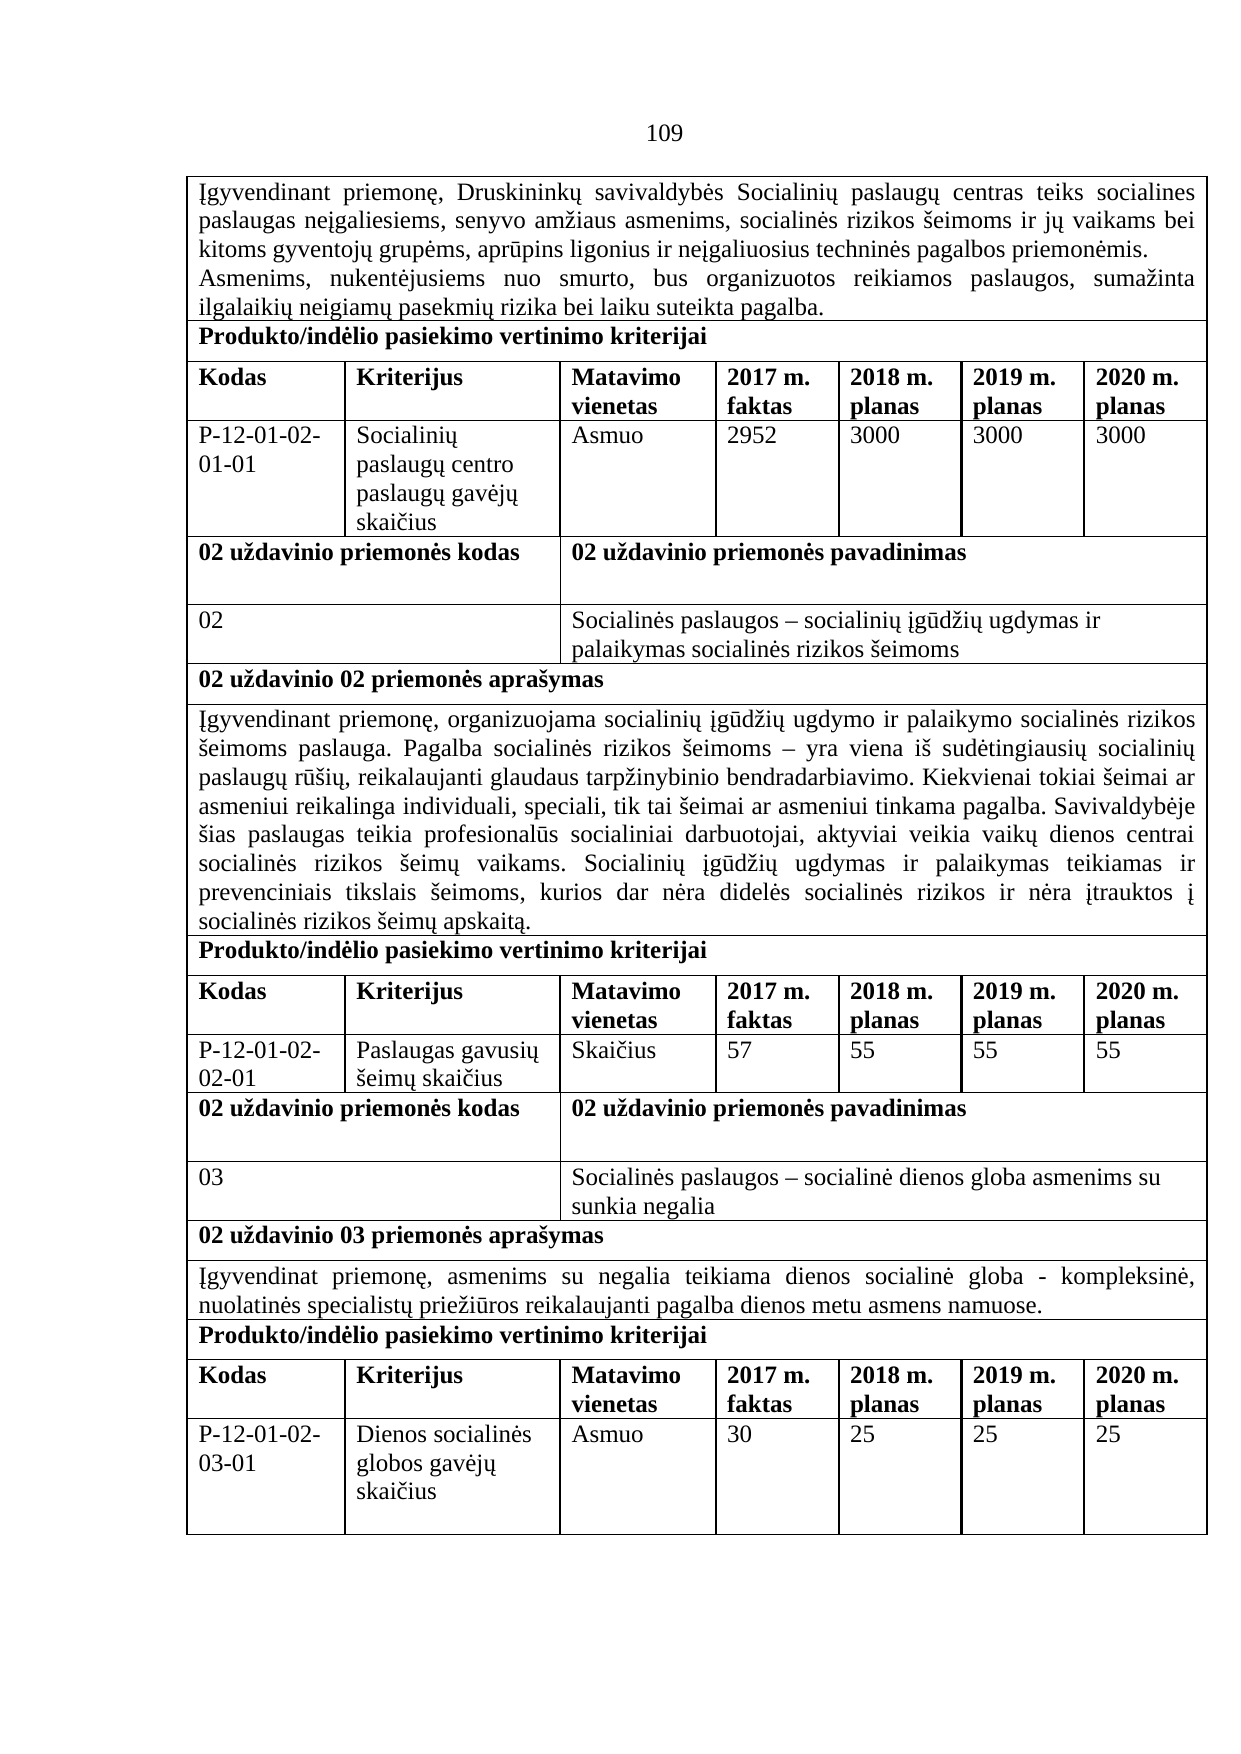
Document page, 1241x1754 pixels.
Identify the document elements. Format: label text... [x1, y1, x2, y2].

table_cell 2020 m. planas [1085, 976, 1206, 1034]
table_cell Matavimo vienetas [561, 976, 715, 1034]
table_cell Įgyvendinant priemonę, organizuojama socialinių įgūdžių ugdymo ir palaikymo socialinės rizikos šeimoms paslauga. Pagalba socialinės rizikos šeimoms – yra viena iš sudėtingiausių socialinių paslaugų rūšių, reikalaujanti glaudaus tarpžinybinio bendradarbiavimo. Kiekvienai tokiai šeimai ar asmeniui reikalinga individuali, speciali, tik tai šeimai ar asmeniui tinkama pagalba. Savivaldybėje šias paslaugas teikia profesionalūs socialiniai darbuotojai, aktyviai veikia vaikų dienos centrai socialinės rizikos šeimų vaikams. Socialinių įgūdžių ugdymas ir palaikymas teikiamas ir prevenciniais tikslais šeimoms, kurios dar nėra didelės socialinės rizikos ir nėra įtrauktos į socialinės rizikos šeimų apskaitą. [188, 705, 1206, 934]
table_cell Kriterijus [346, 362, 559, 419]
table_cell Asmuo [561, 1419, 715, 1534]
table_cell 30 [717, 1419, 838, 1534]
table_cell Socialinės paslaugos – socialinė dienos globa asmenims su sunkia negalia [561, 1162, 1206, 1219]
table_cell Produkto/indėlio pasiekimo vertinimo kriterijai [188, 936, 1206, 975]
table_cell 02 uždavinio priemonės kodas [188, 537, 560, 604]
table_cell 55 [840, 1035, 960, 1092]
table_cell 2017 m. faktas [717, 1360, 838, 1418]
table_cell 3000 [1085, 421, 1206, 536]
table_cell 3000 [840, 421, 960, 536]
table_cell Kodas [188, 1360, 344, 1418]
table_cell P-12-01-02-01-01 [188, 421, 344, 536]
table_cell Kodas [188, 976, 344, 1034]
table_cell 2018 m. planas [840, 362, 960, 419]
table_cell 2020 m. planas [1085, 1360, 1206, 1418]
table_cell 2017 m. faktas [717, 362, 838, 419]
table_cell 02 uždavinio priemonės pavadinimas [561, 1093, 1206, 1161]
table_cell Asmuo [561, 421, 715, 536]
table_cell 02 uždavinio priemonės pavadinimas [561, 537, 1206, 604]
table_cell Matavimo vienetas [561, 362, 715, 419]
table_cell Įgyvendinat priemonę, asmenims su negalia teikiama dienos socialinė globa - kompleksinė, nuolatinės specialistų priežiūros reikalaujanti pagalba dienos metu asmens namuose. [188, 1261, 1206, 1319]
table_cell 2020 m. planas [1085, 362, 1206, 419]
table_cell 25 [963, 1419, 1083, 1534]
table_cell P-12-01-02-02-01 [188, 1035, 344, 1092]
table_cell 25 [1085, 1419, 1206, 1534]
table_cell 55 [1085, 1035, 1206, 1092]
table_cell Produkto/indėlio pasiekimo vertinimo kriterijai [188, 321, 1206, 361]
table_cell Kodas [188, 362, 344, 419]
table_cell 2017 m. faktas [717, 976, 838, 1034]
table_cell 2018 m. planas [840, 976, 960, 1034]
table_cell 57 [717, 1035, 838, 1092]
table_cell 55 [963, 1035, 1083, 1092]
table_cell 2018 m. planas [840, 1360, 960, 1418]
table_cell Įgyvendinant priemonę, Druskininkų savivaldybės Socialinių paslaugų centras teiks socialines paslaugas neįgaliesiems, senyvo amžiaus asmenims, socialinės rizikos šeimoms ir jų vaikams bei kitoms gyventojų grupėms, aprūpins ligonius ir neįgaliuosius techninės pagalbos priemonėmis. Asmenims, nukentėjusiems nuo smurto, bus organizuotos reikiamos paslaugos, sumažinta ilgalaikių neigiamų pasekmių rizika bei laiku suteikta pagalba. [188, 177, 1206, 320]
table_cell Socialinių paslaugų centro paslaugų gavėjų skaičius [346, 421, 559, 536]
table_cell 02 [188, 605, 560, 663]
table_cell 02 uždavinio priemonės kodas [188, 1093, 560, 1161]
table_cell Skaičius [561, 1035, 715, 1092]
table_cell Produkto/indėlio pasiekimo vertinimo kriterijai [188, 1320, 1206, 1359]
table_cell P-12-01-02-03-01 [188, 1419, 344, 1534]
table_cell 2019 m. planas [963, 362, 1083, 419]
table_cell Matavimo vienetas [561, 1360, 715, 1418]
table_cell 03 [188, 1162, 560, 1219]
table_cell 02 uždavinio 03 priemonės aprašymas [188, 1221, 1206, 1260]
table_cell 3000 [963, 421, 1083, 536]
table_cell 25 [840, 1419, 960, 1534]
table_cell Kriterijus [346, 1360, 559, 1418]
table_cell 2019 m. planas [963, 1360, 1083, 1418]
table_cell 2019 m. planas [963, 976, 1083, 1034]
table_cell Paslaugas gavusių šeimų skaičius [346, 1035, 559, 1092]
table_cell Dienos socialinės globos gavėjų skaičius [346, 1419, 559, 1534]
table_cell 2952 [717, 421, 838, 536]
table_cell 02 uždavinio 02 priemonės aprašymas [188, 664, 1206, 703]
table_cell Socialinės paslaugos – socialinių įgūdžių ugdymas ir palaikymas socialinės rizikos šeimoms [561, 605, 1206, 663]
table_cell Kriterijus [346, 976, 559, 1034]
